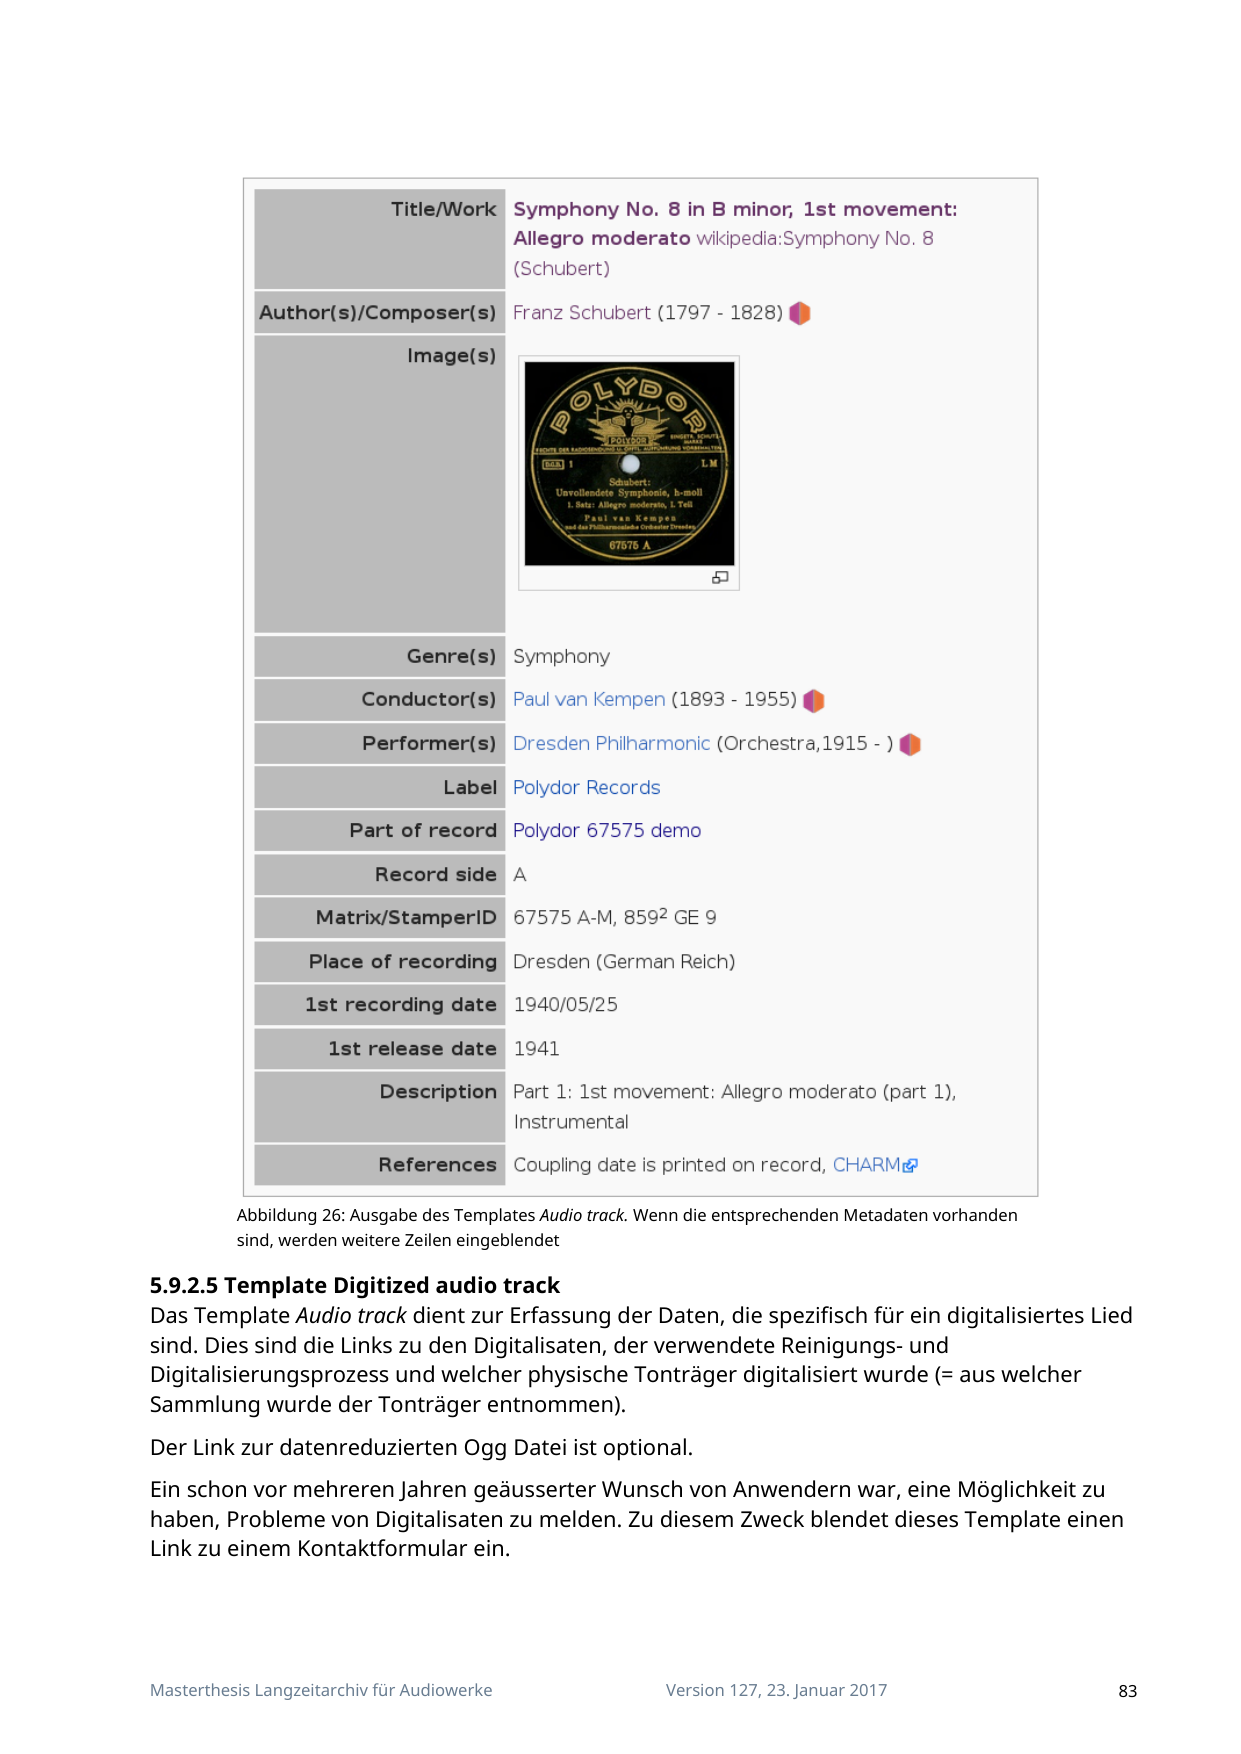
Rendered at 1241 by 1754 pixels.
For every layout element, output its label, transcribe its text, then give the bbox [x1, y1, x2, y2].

picture [236, 173, 1049, 1204]
text Abbildung 26: Ausgabe des Templates Audio track. Wenn die entsprechenden Metadaten vorhanden sind, werden weitere Zeilen eingeblendet [237, 1204, 1048, 1251]
text Der Link zur datenreduzierten Ogg Datei ist optional. [149, 1432, 1136, 1461]
text Ein schon vor mehreren Jahren geäusserter Wunsch von Anwendern war, eine Möglichkeit zu haben, Probleme von Digitalisaten zu melden. Zu diesem Zweck blendet dieses Template einen Link zu einem Kontaktformular ein. [149, 1474, 1136, 1563]
text Das Template Audio track dient zur Erfassung der Daten, die spezifisch für ein digitalisiertes Lied sind. Dies sind die Links zu den Digitalisaten, der verwendete Reinigungs- und Digitalisierungsprozess und welcher physische Tonträger digitalisiert wurde (= aus welcher Sammlung wurde der Tonträger entnommen). [149, 1300, 1136, 1419]
subtitle Template Digitized audio track [149, 1204, 1136, 1300]
